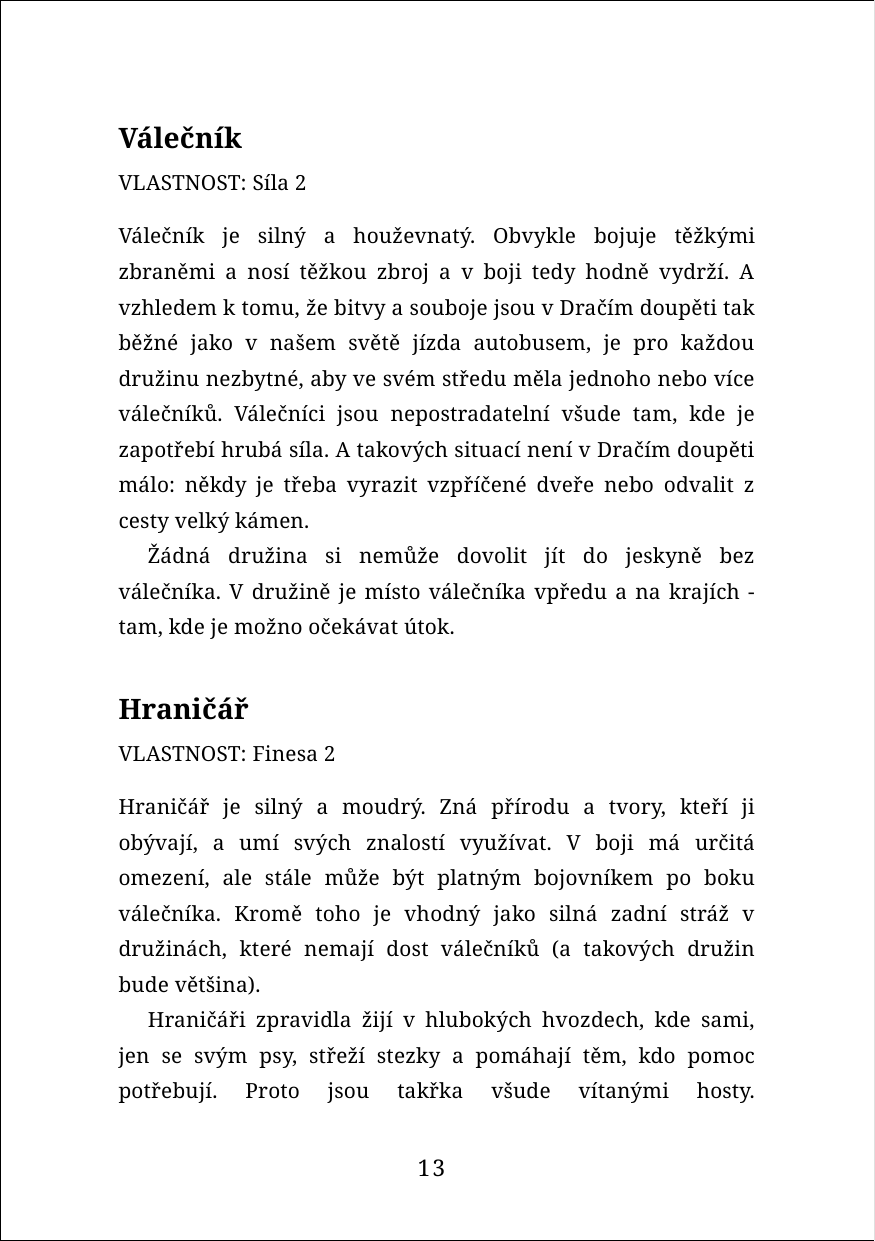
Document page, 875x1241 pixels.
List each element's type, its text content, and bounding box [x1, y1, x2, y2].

subtitle Válečník [118, 118, 756, 157]
text Hraničář je silný a moudrý. Zná přírodu a tvory, kteří ji obývají, a umí svých znalostí využívat. V boji má určitá omezení, ale stále může být platným bojovníkem po boku válečníka. Kromě toho je vhodný jako silná zadní stráž v družinách, které nemají dost válečníků (a takových družin bude většina). Hraničáři zpravidla žijí v hlubokých hvozdech, kde sami, jen se svým psy, střeží stezky a pomáhají těm, kdo pomoc potřebují. Proto jsou takřka všude vítanými hosty. [118, 792, 756, 1105]
text Válečník je silný a houževnatý. Obvykle bojuje těžkými zbraněmi a nosí těžkou zbroj a v boji tedy hodně vydrží. A vzhledem k tomu, že bitvy a souboje jsou v Dračím doupěti tak běžné jako v našem světě jízda autobusem, je pro každou družinu nezbytné, aby ve svém středu měla jednoho nebo více válečníků. Válečníci jsou nepostradatelní všude tam, kde je zapotřebí hrubá síla. A takových situací není v Dračím doupěti málo: někdy je třeba vyrazit vzpříčené dveře nebo odvalit z cesty velký kámen. Žádná družina si nemůže dovolit jít do jeskyně bez válečníka. V družině je místo válečníka vpředu a na krajích - tam, kde je možno očekávat útok. [118, 222, 756, 641]
subtitle Hraničář [118, 689, 756, 727]
text VLASTNOST: Síla 2 [118, 168, 756, 197]
text VLASTNOST: Finesa 2 [118, 739, 756, 768]
